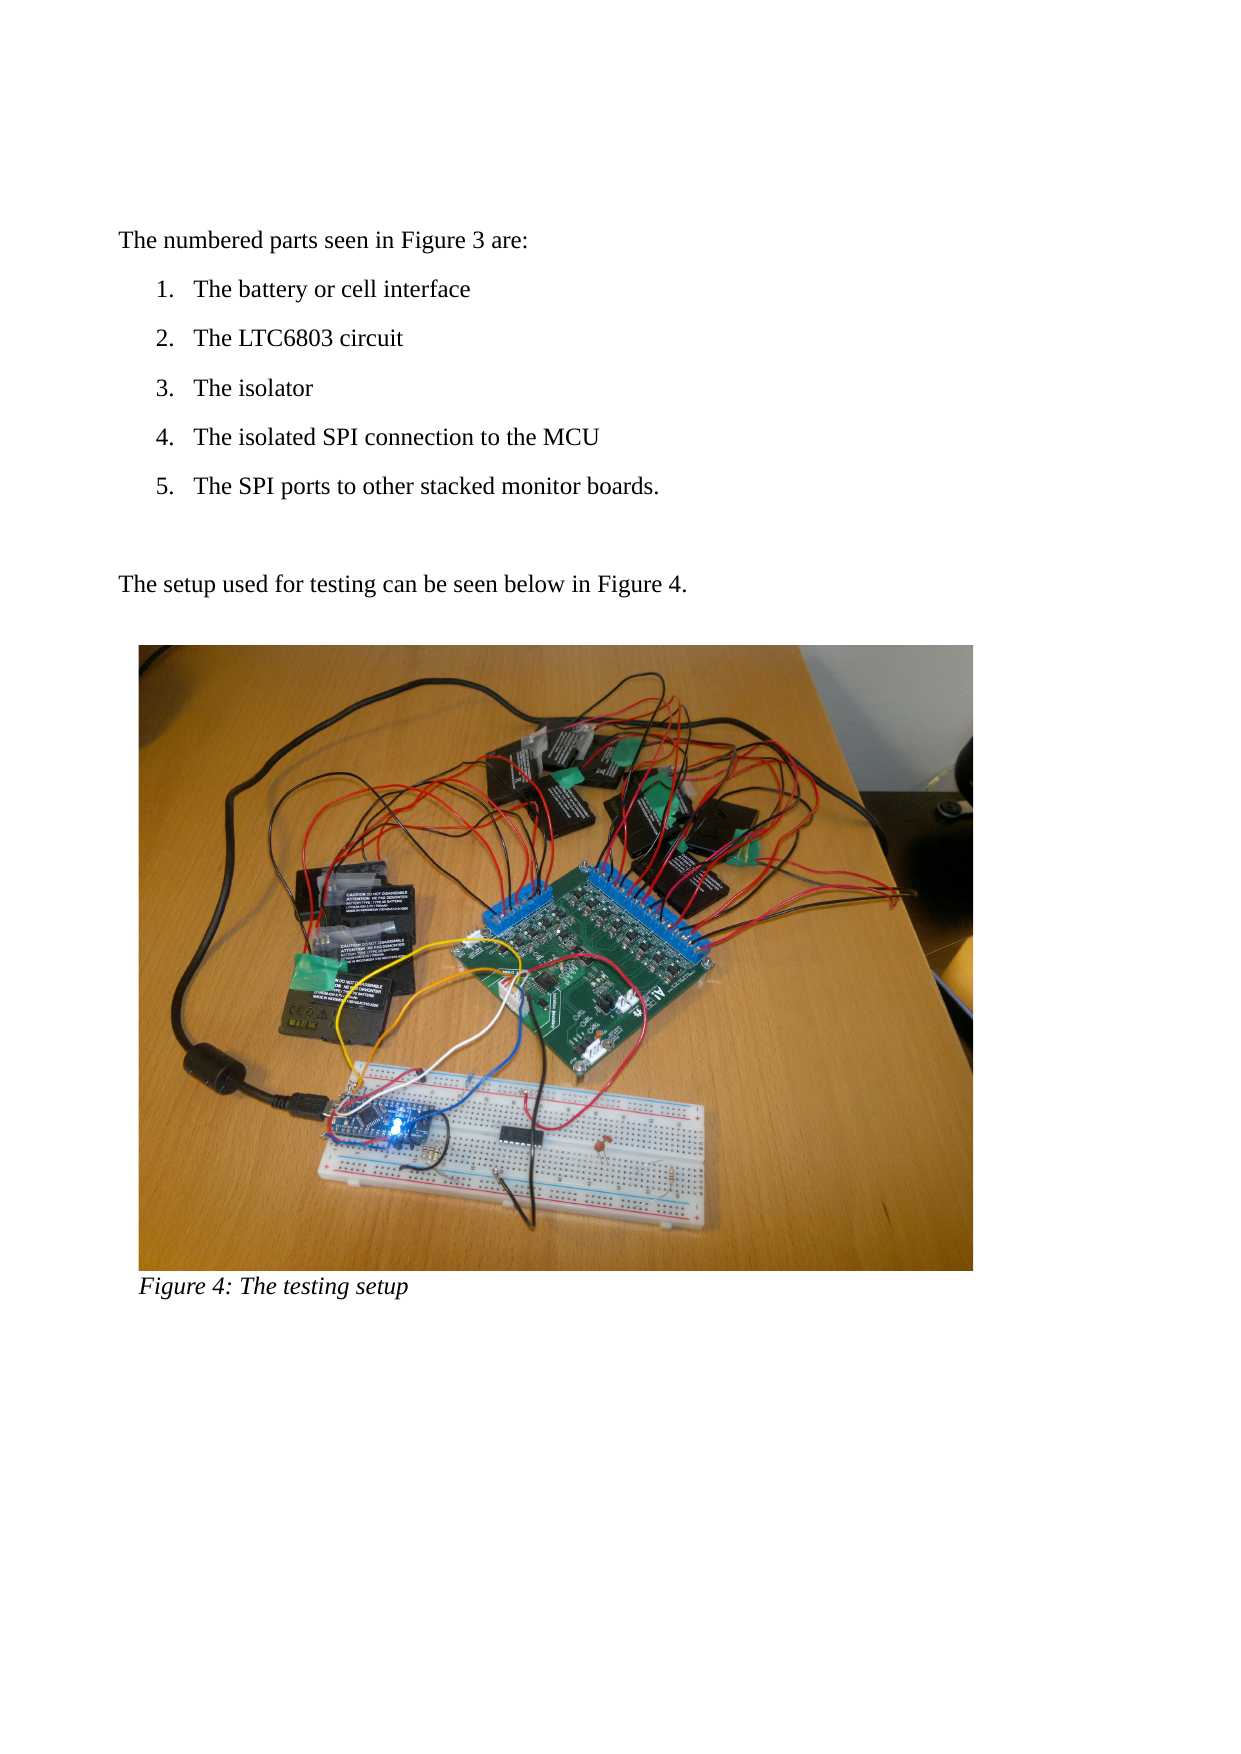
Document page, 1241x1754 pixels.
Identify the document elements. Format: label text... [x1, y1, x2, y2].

text The setup used for testing can be seen below in Figure 4. [118, 569, 1122, 598]
text The numbered parts seen in Figure 3 are: [118, 225, 1122, 254]
list The isolator [156, 373, 1122, 401]
list The isolated SPI connection to the MCU [156, 422, 1122, 450]
list The battery or cell interface [156, 274, 1122, 303]
text Figure 4: The testing setup [139, 1271, 973, 1299]
list The SPI ports to other stacked monitor boards. [156, 471, 1122, 499]
list The LTC6803 circuit [156, 323, 1122, 352]
picture [138, 645, 974, 1271]
